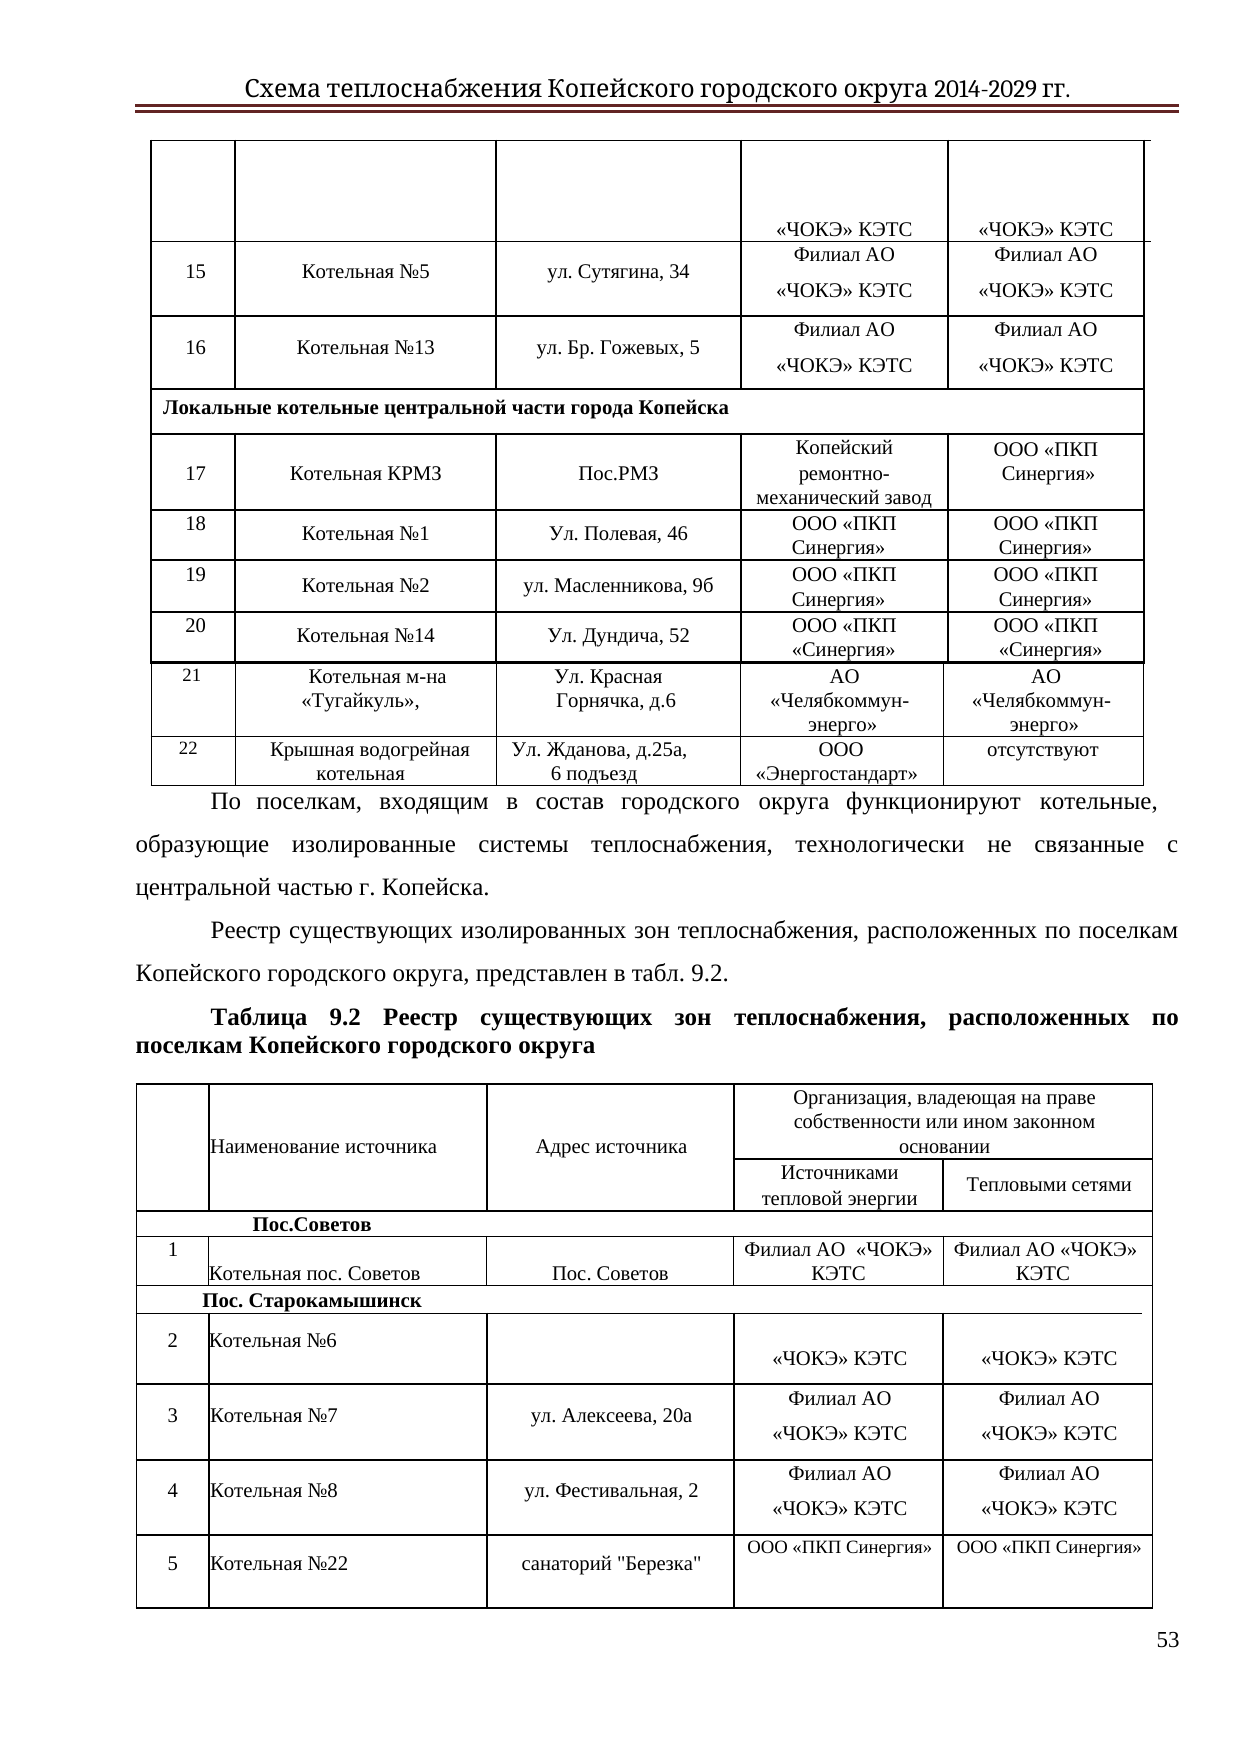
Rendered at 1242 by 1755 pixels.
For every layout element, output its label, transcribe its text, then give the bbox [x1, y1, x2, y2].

table_cell ул. Алексеева, 20а [488, 1385, 733, 1427]
table_cell 3 [137, 1385, 208, 1427]
table_cell ООО «ПКП [949, 561, 1143, 586]
table_cell АО «Челябкоммун- энерго» [944, 664, 1143, 736]
table_cell [236, 377, 495, 388]
table_cell [137, 1575, 208, 1593]
table_cell [1145, 315, 1151, 341]
table_cell [1153, 1158, 1157, 1184]
table_cell ООО «ПКП [949, 511, 1143, 535]
table_cell [152, 302, 234, 315]
table_cell [1153, 1459, 1157, 1485]
table_cell [944, 1196, 1152, 1210]
table_cell [488, 1352, 733, 1370]
table_cell Филиал АО [944, 1461, 1152, 1485]
table_cell [735, 1520, 942, 1534]
table_cell [1153, 1184, 1157, 1196]
table_cell [497, 485, 740, 509]
table_header [488, 1085, 733, 1109]
table_cell [1153, 1534, 1157, 1557]
table_cell ООО «ПКП Синергия» [735, 1536, 942, 1557]
table_cell 2 [137, 1314, 208, 1352]
table_cell [948, 419, 1143, 432]
table_cell [210, 1593, 486, 1607]
table_cell [152, 141, 234, 241]
table_cell [1153, 1575, 1157, 1593]
table_cell [1153, 1370, 1157, 1383]
table_cell тепловой энергии [735, 1184, 942, 1210]
table_cell [1145, 433, 1151, 459]
table_cell [1153, 1210, 1157, 1236]
table_cell «ЧОКЭ» КЭТС [742, 341, 947, 377]
table_cell Крышная водогрейная котельная [236, 737, 496, 785]
table_cell Синергия» [742, 586, 947, 611]
table_cell [152, 597, 234, 611]
table_cell 5 [137, 1536, 208, 1575]
table_cell «ЧОКЭ» КЭТС [735, 1334, 942, 1370]
table_cell 17 [152, 459, 234, 485]
table_cell [152, 637, 234, 647]
table_cell санаторий "Березка" [488, 1536, 733, 1575]
table_cell Синергия» [742, 535, 947, 559]
table_cell «ЧОКЭ» КЭТС [949, 341, 1143, 377]
table_cell [497, 597, 740, 611]
table_cell собственности или ином законном [735, 1109, 1152, 1133]
table_cell ул. Масленникова, 9б [497, 561, 740, 597]
table_cell Филиал АО [742, 242, 947, 266]
table_cell Котельная №14 [236, 613, 495, 647]
table_cell [488, 1158, 733, 1184]
table_cell [488, 1593, 733, 1607]
table_cell Котельная №22 [210, 1536, 486, 1575]
table_cell [944, 1593, 1152, 1607]
table_cell Адрес источника [488, 1109, 733, 1158]
table_cell [152, 586, 234, 597]
table_cell Котельная №1 [236, 511, 495, 545]
table_cell 21 [152, 664, 235, 736]
table_cell 4 [137, 1461, 208, 1502]
table_cell [944, 1520, 1152, 1534]
table_cell Филиал АО [944, 1385, 1152, 1409]
table_cell Филиал АО [735, 1385, 942, 1409]
text По поселкам, входящим в состав городского округа функционируют котельные, образующие изолированные системы теплоснабжения, технологически не связанные с центральной частью г. Копейска. [135, 786, 1179, 901]
table_cell Филиал АО [742, 317, 947, 341]
table_cell 19 [152, 561, 234, 586]
table_cell [488, 1575, 733, 1593]
table_header [1153, 1083, 1157, 1109]
table_cell Пос. Советов [487, 1237, 733, 1285]
table_cell Пос.Советов [137, 1212, 487, 1236]
table_cell [742, 377, 947, 388]
table_cell [236, 284, 495, 302]
table_cell [742, 302, 947, 315]
table_cell [735, 1314, 942, 1334]
table_cell ООО «ПКП [742, 511, 947, 535]
table_cell механический завод [742, 485, 947, 509]
table_cell [236, 648, 495, 661]
table_cell [488, 1314, 733, 1352]
table_cell 22 [152, 737, 235, 785]
table_cell [1145, 611, 1151, 637]
table_cell [236, 302, 495, 315]
table_cell № [137, 1109, 208, 1158]
table_cell Котельная №13 [236, 317, 495, 359]
table_cell [1145, 586, 1151, 597]
table_header Организация, владеющая на праве [735, 1085, 1152, 1109]
table_cell [236, 545, 495, 559]
table_cell 20 [152, 613, 234, 637]
table_cell [487, 1286, 734, 1312]
table_cell [497, 545, 740, 559]
table_cell [741, 419, 948, 432]
table_cell ул. Фестивальная, 2 [488, 1461, 733, 1502]
table_cell Филиал АО [735, 1461, 942, 1485]
table_cell [488, 1445, 733, 1459]
table_cell [236, 435, 495, 459]
table_cell ООО «Энергостандарт» [741, 737, 943, 785]
table_cell [488, 1427, 733, 1445]
table_cell [1142, 1286, 1152, 1312]
table_cell [236, 485, 495, 509]
table_cell Пос. Старокамышинск [137, 1286, 487, 1312]
table_cell [1153, 1445, 1157, 1459]
table_cell [496, 419, 741, 432]
table_cell [735, 1445, 942, 1459]
table_cell [1153, 1427, 1157, 1445]
table_cell [741, 390, 948, 419]
table_cell [152, 419, 235, 432]
table_cell Пос.РМЗ [497, 435, 740, 485]
table_cell [734, 1212, 943, 1236]
table_cell [497, 359, 740, 377]
table_cell Ул. Красная Горнячка, д.6 [497, 664, 740, 736]
table_cell Синергия» [949, 535, 1143, 559]
table_cell Источниками [735, 1160, 942, 1184]
table_cell [137, 1520, 208, 1534]
table_cell Тепловыми сетями [944, 1160, 1152, 1196]
table_cell «ЧОКЭ» КЭТС [949, 141, 1143, 241]
table_cell [1144, 736, 1151, 785]
table_cell [943, 1212, 1142, 1236]
table_cell [1153, 1133, 1157, 1158]
table_cell «ЧОКЭ» КЭТС [949, 266, 1143, 302]
table_cell Филиал АО [949, 242, 1143, 266]
table_cell «ЧОКЭ» КЭТС [735, 1410, 942, 1445]
table_cell [497, 284, 740, 302]
table_cell [1145, 266, 1151, 283]
table_cell Наименование источника [210, 1109, 486, 1158]
table_cell [1145, 341, 1151, 359]
table_cell Котельная №8 [210, 1461, 486, 1502]
table_cell [152, 435, 234, 459]
table_cell [487, 1212, 734, 1236]
table_cell [1153, 1485, 1157, 1502]
table_cell [1145, 637, 1151, 647]
table_cell [1145, 648, 1151, 661]
table_cell Котельная №6 [210, 1314, 486, 1352]
table_cell 15 [152, 242, 234, 283]
table_cell «Синергия» [949, 637, 1143, 661]
table_cell [735, 1593, 942, 1607]
text Реестр существующих изолированных зон теплоснабжения, расположенных по поселкам Копейского городского округа, представлен в табл. 9.2. [135, 915, 1179, 987]
table_cell Ул. Полевая, 46 [497, 511, 740, 545]
table_cell [1145, 535, 1151, 545]
table_cell ООО «ПКП Синергия» [944, 1536, 1152, 1557]
table_cell «ЧОКЭ» КЭТС [742, 266, 947, 302]
table_cell [1145, 242, 1151, 266]
table_cell основании [735, 1133, 1152, 1158]
table_cell отсутствуют [944, 737, 1143, 785]
table_cell «ЧОКЭ» КЭТС [742, 141, 947, 241]
table_cell [1153, 1410, 1157, 1427]
table_cell [488, 1184, 733, 1196]
table_cell [137, 1184, 208, 1196]
table_cell «ЧОКЭ» КЭТС [944, 1410, 1152, 1445]
table_cell [1153, 1236, 1157, 1285]
table_cell [943, 1286, 1142, 1312]
table_cell [944, 1370, 1152, 1383]
table_cell [1145, 559, 1151, 586]
table_cell [1153, 1109, 1157, 1133]
table_cell [1145, 302, 1151, 315]
table_cell [1145, 359, 1151, 377]
table_cell [1145, 485, 1151, 509]
table_cell [488, 1520, 733, 1534]
table_cell [152, 485, 234, 509]
table_cell Котельная пос. Советов [209, 1237, 486, 1285]
table_cell Синергия» [949, 586, 1143, 611]
table_cell [210, 1503, 486, 1520]
table_cell ремонтно- [742, 459, 947, 485]
table_cell [488, 1503, 733, 1520]
table_cell [734, 1286, 943, 1312]
table_cell [235, 419, 496, 432]
table_cell «Синергия» [742, 637, 947, 661]
table_cell [1153, 1520, 1157, 1534]
table_cell [210, 1184, 486, 1196]
table_cell [1153, 1352, 1157, 1370]
table_cell [236, 597, 495, 611]
table_cell [1145, 459, 1151, 485]
table_cell [137, 1196, 208, 1210]
table_cell [949, 377, 1143, 388]
table_cell Котельная №5 [236, 242, 495, 283]
table_cell [152, 359, 234, 377]
table_cell Филиал АО «ЧОКЭ» КЭТС [734, 1237, 943, 1285]
table_cell [1144, 661, 1151, 736]
table_cell [152, 545, 234, 559]
table_cell [152, 648, 234, 661]
table_cell Локальные котельные центральной части города Копейска [152, 390, 741, 419]
table_cell [497, 648, 740, 661]
table_cell [1153, 1558, 1157, 1575]
table_cell Копейский [742, 435, 947, 459]
table_cell [137, 1352, 208, 1370]
table_cell [1145, 284, 1151, 302]
table_cell [1145, 141, 1151, 241]
table_header [137, 1085, 208, 1109]
table_cell [236, 359, 495, 377]
table_cell [497, 377, 740, 388]
table_cell ООО «ПКП [742, 613, 947, 637]
table_cell [137, 1370, 208, 1383]
table_cell [1153, 1196, 1157, 1210]
table_cell Котельная КРМЗ [236, 459, 495, 485]
table_cell [497, 302, 740, 315]
table_cell [210, 1445, 486, 1459]
table_cell [1145, 597, 1151, 611]
table_cell [1145, 388, 1151, 419]
table_cell [137, 1158, 208, 1184]
table_cell [1145, 545, 1151, 559]
table_cell [1153, 1334, 1157, 1352]
table_cell [210, 1196, 486, 1210]
table_cell Котельная №7 [210, 1385, 486, 1427]
table_cell «ЧОКЭ» КЭТС [944, 1485, 1152, 1520]
table_cell «ЧОКЭ» КЭТС [944, 1334, 1152, 1370]
table_cell [152, 377, 234, 388]
table_cell [210, 1370, 486, 1383]
table_cell ул. Сутягина, 34 [497, 242, 740, 283]
table_cell [1153, 1313, 1157, 1334]
table_cell [1145, 377, 1151, 388]
table_cell [137, 1503, 208, 1520]
table_cell [1153, 1383, 1157, 1409]
table_cell «ЧОКЭ» КЭТС [735, 1485, 942, 1520]
table_cell Ул. Жданова, д.25а, 6 подъезд [497, 737, 740, 785]
table_cell ООО «ПКП [742, 561, 947, 586]
table_cell 18 [152, 511, 234, 535]
table_cell АО «Челябкоммун- энерго» [741, 664, 943, 736]
table_cell [1153, 1503, 1157, 1520]
table_cell [488, 1370, 733, 1383]
table_cell [152, 535, 234, 545]
table_cell [488, 1196, 733, 1210]
table_header [210, 1085, 486, 1109]
table_cell [1153, 1285, 1157, 1312]
table_cell Котельная м-на «Тугайкуль», [236, 664, 496, 736]
table_cell [497, 141, 740, 241]
table_cell [944, 1445, 1152, 1459]
table_cell [1142, 1237, 1152, 1285]
table_cell [735, 1370, 942, 1383]
table_cell [210, 1575, 486, 1593]
table_cell [210, 1352, 486, 1370]
table_cell [137, 1593, 208, 1607]
table_cell [949, 485, 1143, 509]
table_cell [944, 1558, 1152, 1593]
table_cell [137, 1427, 208, 1445]
table_cell [1145, 419, 1151, 432]
table_cell ул. Бр. Гожевых, 5 [497, 317, 740, 359]
table_cell [210, 1520, 486, 1534]
table_cell ООО «ПКП [949, 613, 1143, 637]
table_cell Ул. Дундича, 52 [497, 613, 740, 647]
table_cell [735, 1558, 942, 1593]
table_cell Филиал АО «ЧОКЭ» КЭТС [944, 1237, 1142, 1285]
table_cell ООО «ПКП Синергия» [949, 435, 1143, 485]
table_cell [210, 1427, 486, 1445]
table_cell [137, 1445, 208, 1459]
table_cell [210, 1158, 486, 1184]
table_cell [944, 1313, 1152, 1334]
table_cell [949, 302, 1143, 315]
table_cell 16 [152, 317, 234, 359]
table_cell [236, 141, 495, 241]
table_cell [1153, 1593, 1157, 1607]
table_cell Котельная №2 [236, 561, 495, 597]
text Таблица 9.2 Реестр существующих зон теплоснабжения, расположенных по поселкам Копейского городского округа [135, 1002, 1179, 1059]
table_cell [1142, 1212, 1152, 1236]
table_cell [1145, 509, 1151, 535]
table_cell [948, 390, 1143, 419]
table_cell Филиал АО [949, 317, 1143, 341]
table_cell 1 [137, 1237, 208, 1285]
table_cell [152, 284, 234, 302]
